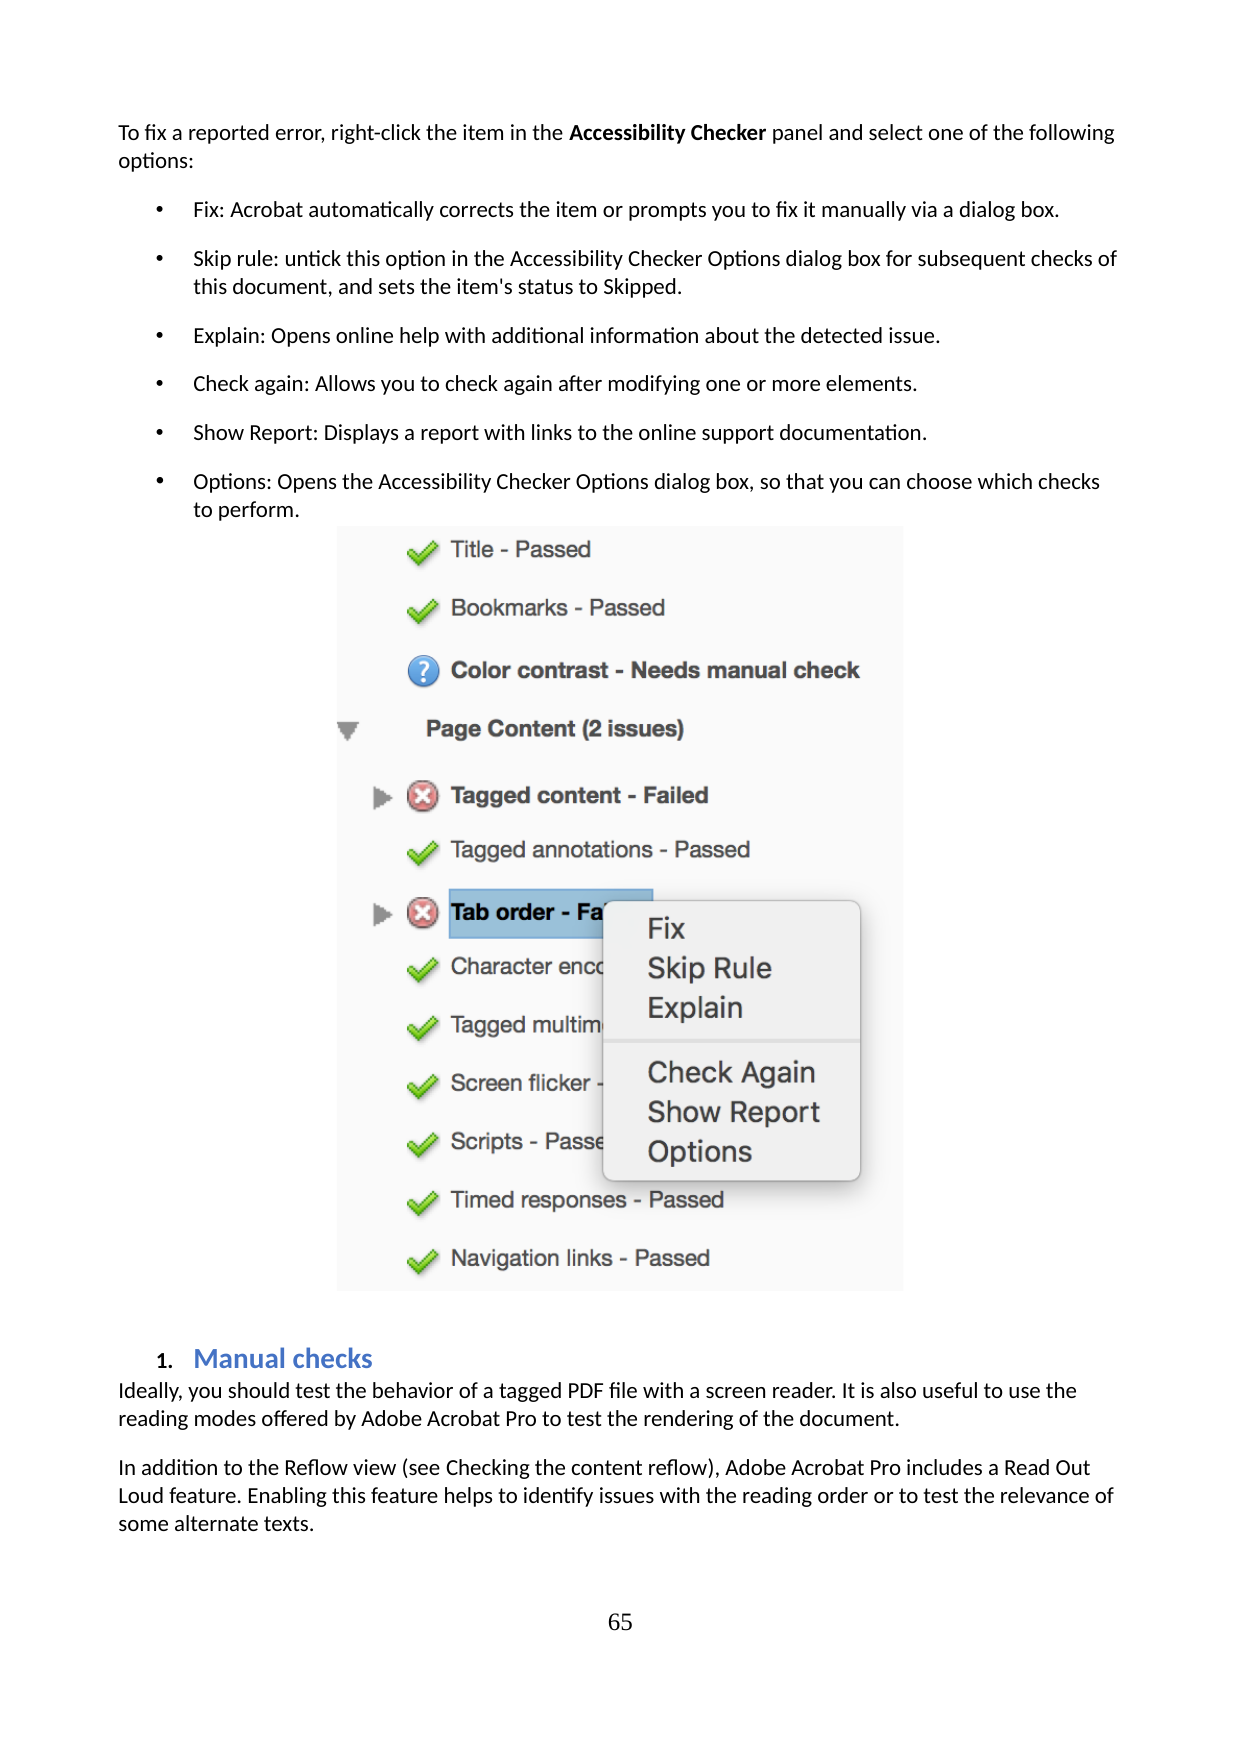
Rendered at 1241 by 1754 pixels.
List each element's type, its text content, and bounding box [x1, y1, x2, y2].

list Show Report: Displays a report with links to the online support documentation. [156, 418, 1122, 446]
list Options: Opens the Accessibility Checker Options dialog box, so that you can choose which checks to perform. [156, 467, 1122, 1320]
picture [336, 526, 904, 1291]
list Skip rule: untick this option in the Accessibility Checker Options dialog box for subsequent checks of this document, and sets the item's status to Skipped. [156, 244, 1122, 300]
text Ideally, you should test the behavior of a tagged PDF file with a screen reader. It is also useful to use the reading modes offered by Adobe Acrobat Pro to test the rendering of the document. [118, 1376, 1122, 1432]
list Explain: Opens online help with additional information about the detected issue. [156, 321, 1122, 349]
text To fix a reported error, right-click the item in the Accessibility Checker panel and select one of the following options: [118, 118, 1122, 174]
list Fix: Acrobat automatically corrects the item or prompts you to fix it manually via a dialog box. [156, 195, 1122, 223]
text In addition to the Reflow view (see Checking the content reflow), Adobe Acrobat Pro includes a Read Out Loud feature. Enabling this feature helps to identify issues with the reading order or to test the relevance of some alternate texts. [118, 1453, 1122, 1537]
list Check again: Allows you to check again after modifying one or more elements. [156, 369, 1122, 398]
subtitle Manual checks [156, 1341, 1122, 1376]
